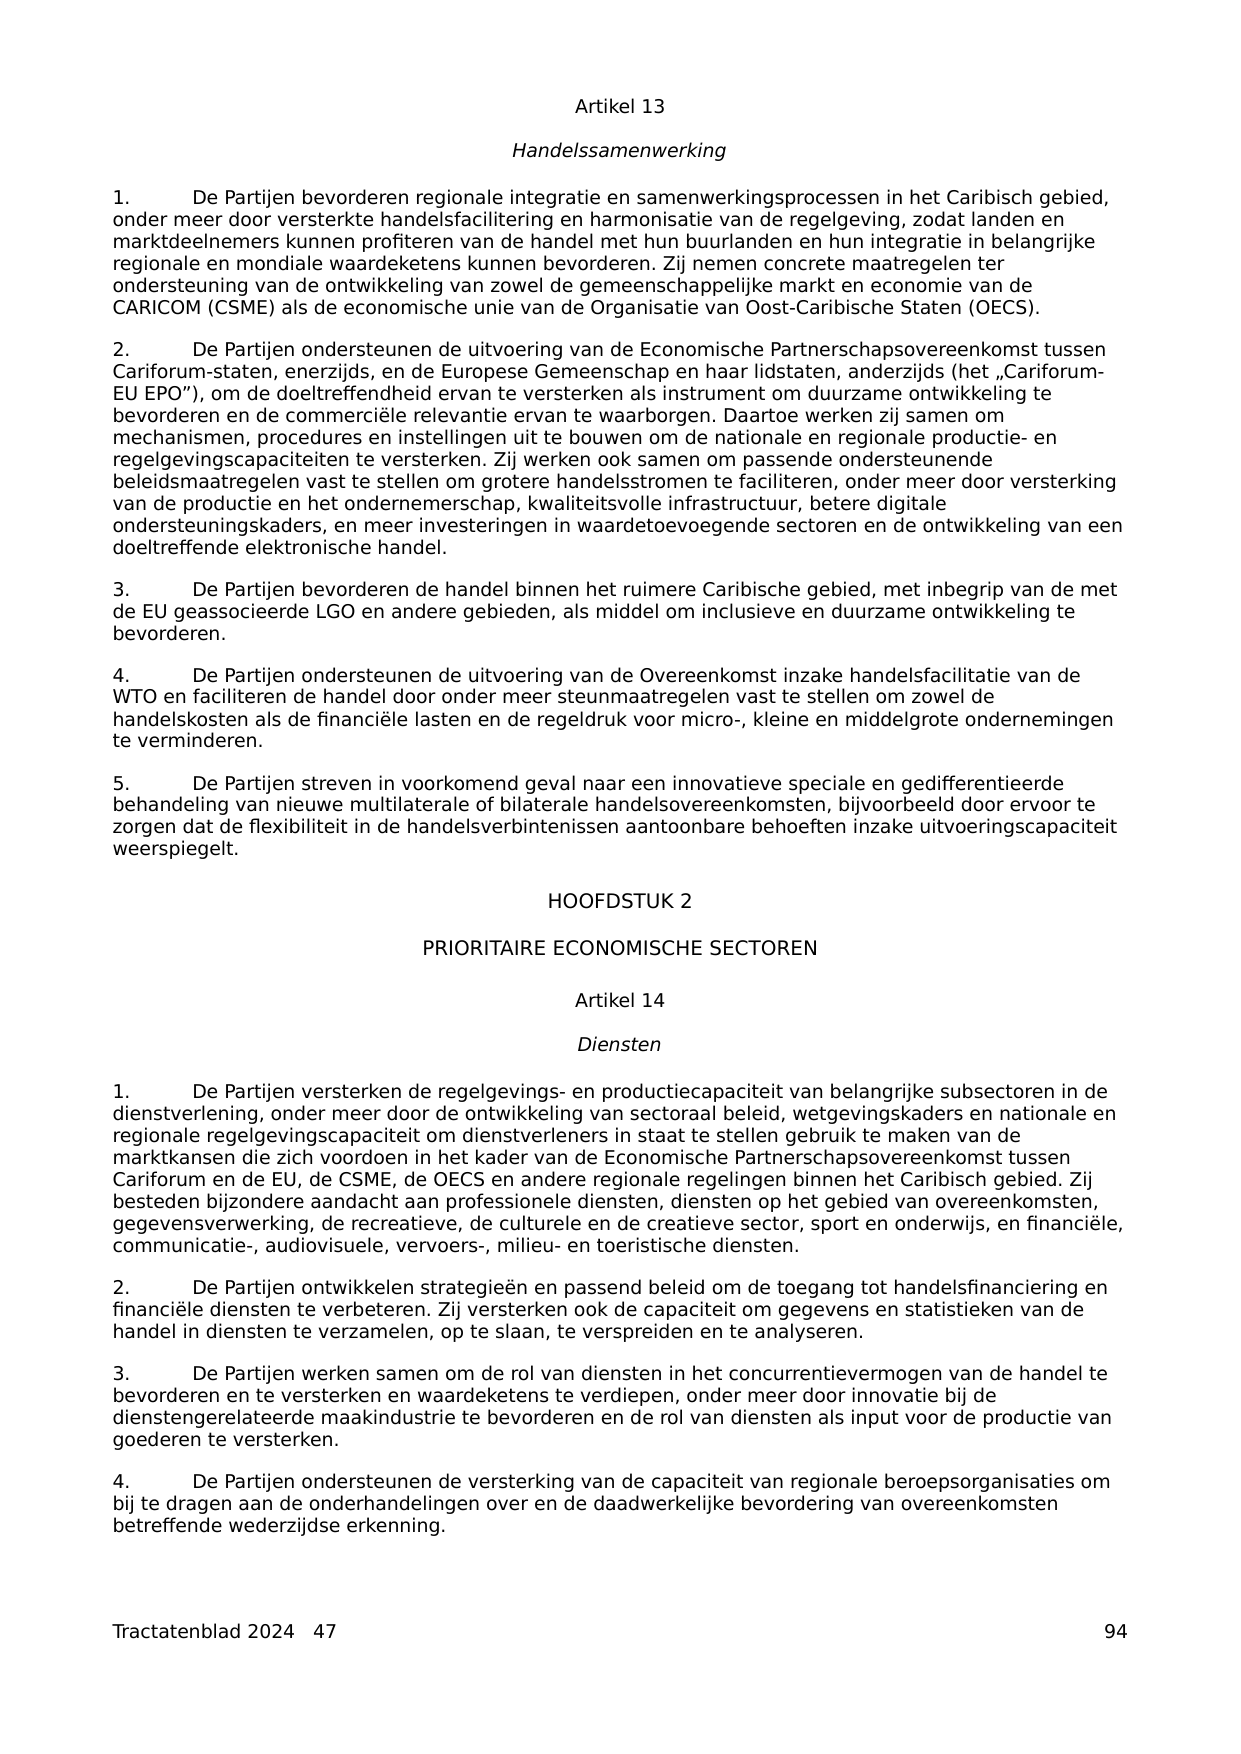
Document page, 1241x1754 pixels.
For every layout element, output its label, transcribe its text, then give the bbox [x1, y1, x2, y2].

text 1. De Partijen versterken de regelgevings- en productiecapaciteit van belangrijke subsectoren in de dienstverlening, onder meer door de ontwikkeling van sectoraal beleid, wetgevingskaders en nationale en regionale regelgevingscapaciteit om dienstverleners in staat te stellen gebruik te maken van de marktkansen die zich voordoen in het kader van de Economische Partnerschapsovereenkomst tussen Cariforum en de EU, de CSME, de OECS en andere regionale regelingen binnen het Caribisch gebied. Zij besteden bijzondere aandacht aan professionele diensten, diensten op het gebied van overeenkomsten, gegevensverwerking, de recreatieve, de culturele en de creatieve sector, sport en onderwijs, en financiële, communicatie-, audiovisuele, vervoers-, milieu- en toeristische diensten. [112, 1081, 1128, 1257]
text 4. De Partijen ondersteunen de versterking van de capaciteit van regionale beroepsorganisaties om bij te dragen aan de onderhandelingen over en de daadwerkelijke bevordering van overeenkomsten betreffende wederzijdse erkenning. [112, 1471, 1128, 1537]
text 2. De Partijen ondersteunen de uitvoering van de Economische Partnerschapsovereenkomst tussen Cariforum-staten, enerzijds, en de Europese Gemeenschap en haar lidstaten, anderzijds (het „Cariforum-EU EPO”), om de doeltreffendheid ervan te versterken als instrument om duurzame ontwikkeling te bevorderen en de commerciële relevantie ervan te waarborgen. Daartoe werken zij samen om mechanismen, procedures en instellingen uit te bouwen om de nationale en regionale productie- en regelgevingscapaciteiten te versterken. Zij werken ook samen om passende ondersteunende beleidsmaatregelen vast te stellen om grotere handelsstromen te faciliteren, onder meer door versterking van de productie en het ondernemerschap, kwaliteitsvolle infrastructuur, betere digitale ondersteuningskaders, en meer investeringen in waardetoevoegende sectoren en de ontwikkeling van een doeltreffende elektronische handel. [112, 339, 1128, 558]
text 2. De Partijen ontwikkelen strategieën en passend beleid om de toegang tot handelsfinanciering en financiële diensten te verbeteren. Zij versterken ook de capaciteit om gegevens en statistieken van de handel in diensten te verzamelen, op te slaan, te verspreiden en te analyseren. [112, 1277, 1128, 1343]
text 5. De Partijen streven in voorkomend geval naar een innovatieve speciale en gedifferentieerde behandeling van nieuwe multilaterale of bilaterale handelsovereenkomsten, bijvoorbeeld door ervoor te zorgen dat de flexibiliteit in de handelsverbintenissen aantoonbare behoeften inzake uitvoeringscapaciteit weerspiegelt. [112, 772, 1128, 860]
subtitle Artikel 14 Diensten [112, 990, 1128, 1056]
text 1. De Partijen bevorderen regionale integratie en samenwerkingsprocessen in het Caribisch gebied, onder meer door versterkte handelsfacilitering en harmonisatie van de regelgeving, zodat landen en marktdeelnemers kunnen profiteren van de handel met hun buurlanden en hun integratie in belangrijke regionale en mondiale waardeketens kunnen bevorderen. Zij nemen concrete maatregelen ter ondersteuning van de ontwikkeling van zowel de gemeenschappelijke markt en economie van de CARICOM (CSME) als de economische unie van de Organisatie van Oost-Caribische Staten (OECS). [112, 187, 1128, 319]
text 4. De Partijen ondersteunen de uitvoering van de Overeenkomst inzake handelsfacilitatie van de WTO en faciliteren de handel door onder meer steunmaatregelen vast te stellen om zowel de handelskosten als de financiële lasten en de regeldruk voor micro-, kleine en middelgrote ondernemingen te verminderen. [112, 664, 1128, 752]
subtitle Artikel 13 Handelssamenwerking [112, 96, 1128, 162]
subtitle HOOFDSTUK 2 PRIORITAIRE ECONOMISCHE SECTOREN [112, 890, 1128, 960]
text 3. De Partijen werken samen om de rol van diensten in het concurrentievermogen van de handel te bevorderen en te versterken en waardeketens te verdiepen, onder meer door innovatie bij de dienstengerelateerde maakindustrie te bevorderen en de rol van diensten als input voor de productie van goederen te versterken. [112, 1363, 1128, 1451]
text 3. De Partijen bevorderen de handel binnen het ruimere Caribische gebied, met inbegrip van de met de EU geassocieerde LGO en andere gebieden, als middel om inclusieve en duurzame ontwikkeling te bevorderen. [112, 578, 1128, 644]
